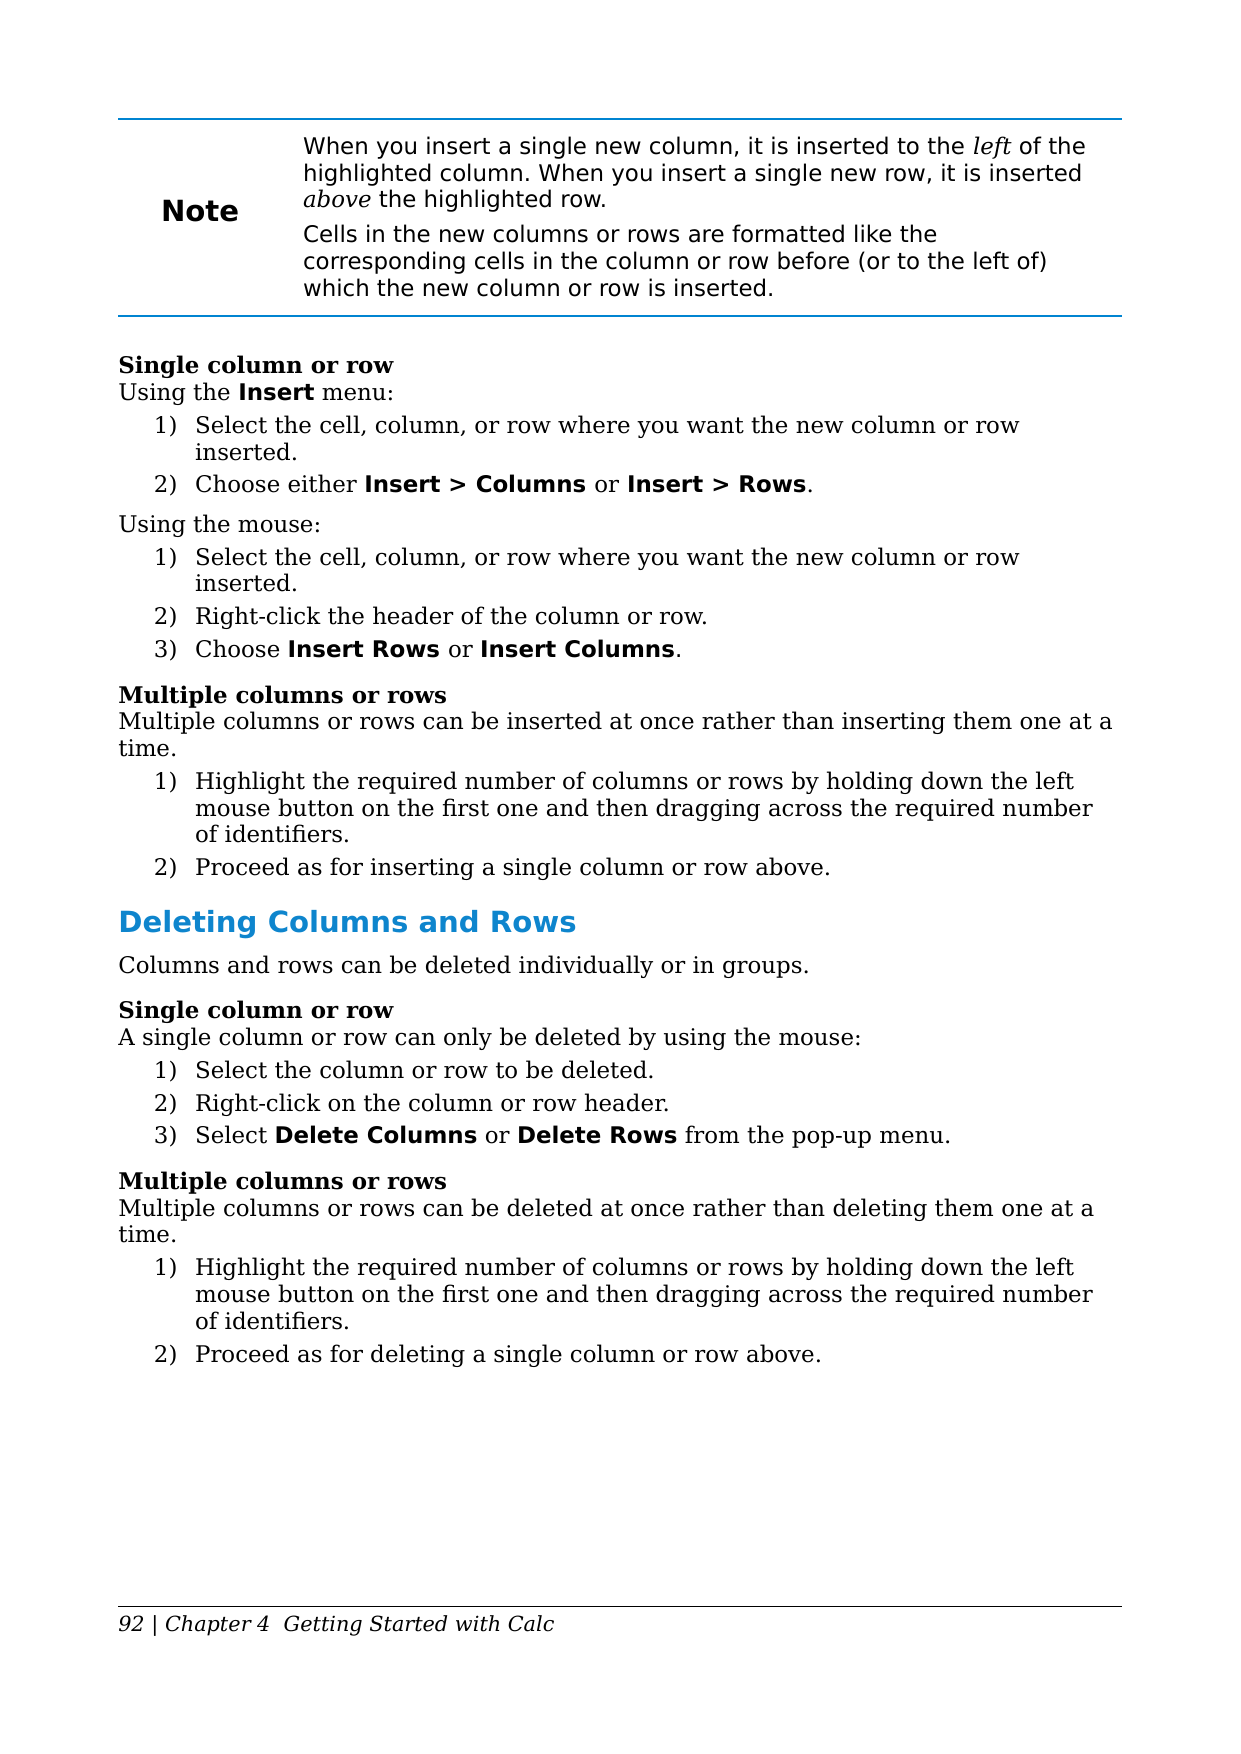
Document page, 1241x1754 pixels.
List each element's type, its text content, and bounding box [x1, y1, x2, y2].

list Select the cell, column, or row where you want the new column or row inserted. [177, 544, 1122, 597]
text Multiple columns or rows [118, 682, 1122, 708]
list Select the column or row to be deleted. [177, 1057, 1122, 1083]
list Proceed as for inserting a single column or row above. [177, 854, 1122, 881]
list Highlight the required number of columns or rows by holding down the left mouse button on the first one and then dragging across the required number of identifiers. [177, 768, 1122, 848]
list Proceed as for deleting a single column or row above. [177, 1341, 1122, 1367]
list Using the Insert menu: [118, 379, 1122, 406]
list Select the cell, column, or row where you want the new column or row inserted. [177, 412, 1122, 465]
table_header Note [118, 120, 281, 314]
list Choose Insert Rows or Insert Columns. [177, 636, 1122, 663]
list Using the mouse: [118, 511, 1122, 537]
list Right-click on the column or row header. [177, 1090, 1122, 1116]
list Multiple columns or rows can be deleted at once rather than deleting them one at a time. [118, 1195, 1122, 1248]
subtitle Deleting Columns and Rows [118, 905, 1122, 939]
list Highlight the required number of columns or rows by holding down the left mouse button on the first one and then dragging across the required number of identifiers. [177, 1254, 1122, 1334]
list Select Delete Columns or Delete Rows from the pop-up menu. [177, 1123, 1122, 1149]
list Choose either Insert > Columns or Insert > Rows. [177, 472, 1122, 498]
text Single column or row [118, 352, 1122, 379]
text Columns and rows can be deleted individually or in groups. [118, 952, 1122, 978]
list Right-click the header of the column or row. [177, 603, 1122, 630]
text Single column or row [118, 997, 1122, 1024]
text Multiple columns or rows [118, 1168, 1122, 1195]
list A single column or row can only be deleted by using the mouse: [118, 1024, 1122, 1050]
table_header When you insert a single new column, it is inserted to the left of the highlighted column. When you insert a single new row, it is inserted above the highlighted row. Cells in the new columns or rows are formatted like the corresponding cells in the column or row before (or to the left of) which the new column or row is inserted. [281, 120, 1122, 314]
list Multiple columns or rows can be inserted at once rather than inserting them one at a time. [118, 708, 1122, 762]
